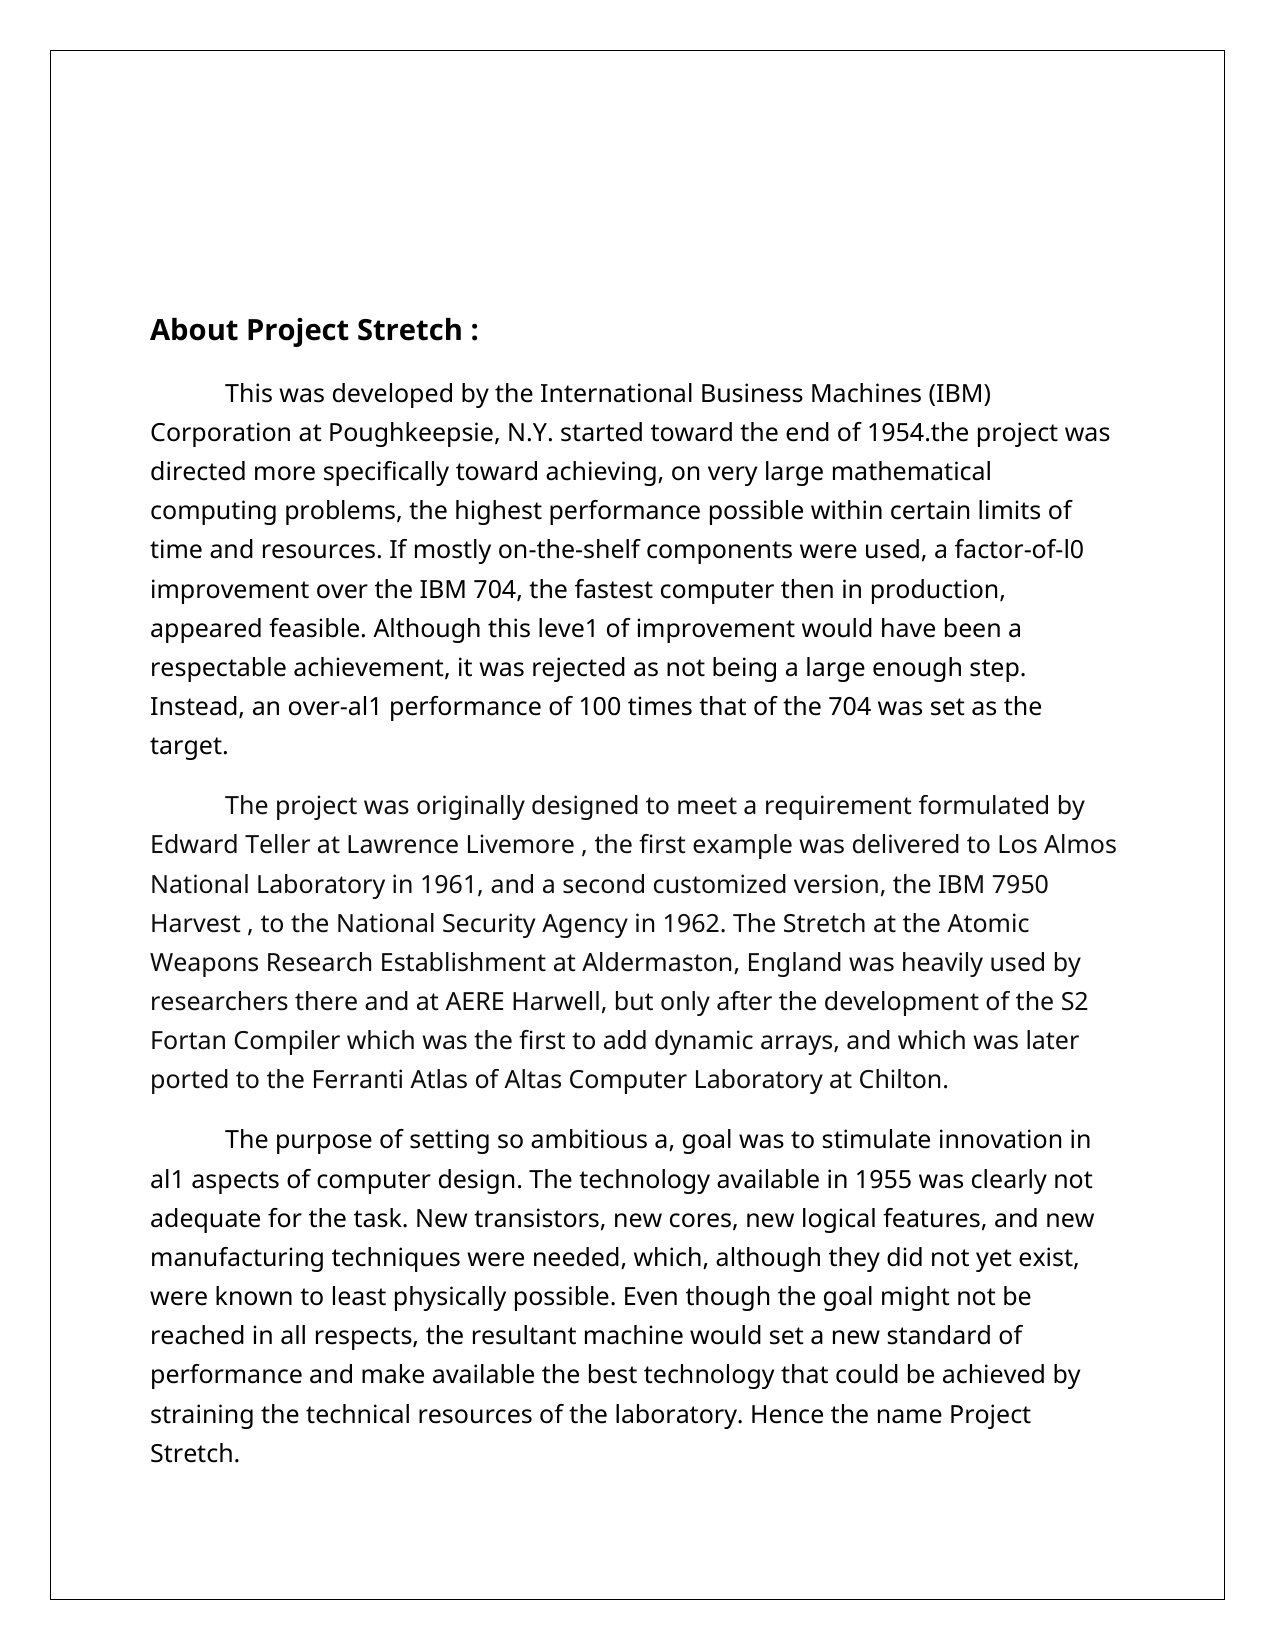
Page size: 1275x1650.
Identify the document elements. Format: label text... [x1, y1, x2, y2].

text The project was originally designed to meet a requirement formulated by Edward Teller at Lawrence Livemore , the first example was delivered to Los Almos National Laboratory in 1961, and a second customized version, the IBM 7950 Harvest , to the National Security Agency in 1962. The Stretch at the Atomic Weapons Research Establishment at Aldermaston, England was heavily used by researchers there and at AERE Harwell, but only after the development of the S2 Fortan Compiler which was the first to add dynamic arrays, and which was later ported to the Ferranti Atlas of Altas Computer Laboratory at Chilton. [150, 788, 1125, 1096]
text About Project Stretch : [150, 309, 1125, 349]
text This was developed by the International Business Machines (IBM) Corporation at Poughkeepsie, N.Y. started toward the end of 1954.the project was directed more specifically toward achieving, on very large mathematical computing problems, the highest performance possible within certain limits of time and resources. If mostly on-the-shelf components were used, a factor-of-l0 improvement over the IBM 704, the fastest computer then in production, appeared feasible. Although this leve1 of improvement would have been a respectable achievement, it was rejected as not being a large enough step. Instead, an over-al1 performance of 100 times that of the 704 was set as the target. [150, 375, 1125, 762]
text The purpose of setting so ambitious a, goal was to stimulate innovation in al1 aspects of computer design. The technology available in 1955 was clearly not adequate for the task. New transistors, new cores, new logical features, and new manufacturing techniques were needed, which, although they did not yet exist, were known to least physically possible. Even though the goal might not be reached in all respects, the resultant machine would set a new standard of performance and make available the best technology that could be achieved by straining the technical resources of the laboratory. Hence the name Project Stretch. [150, 1122, 1125, 1469]
